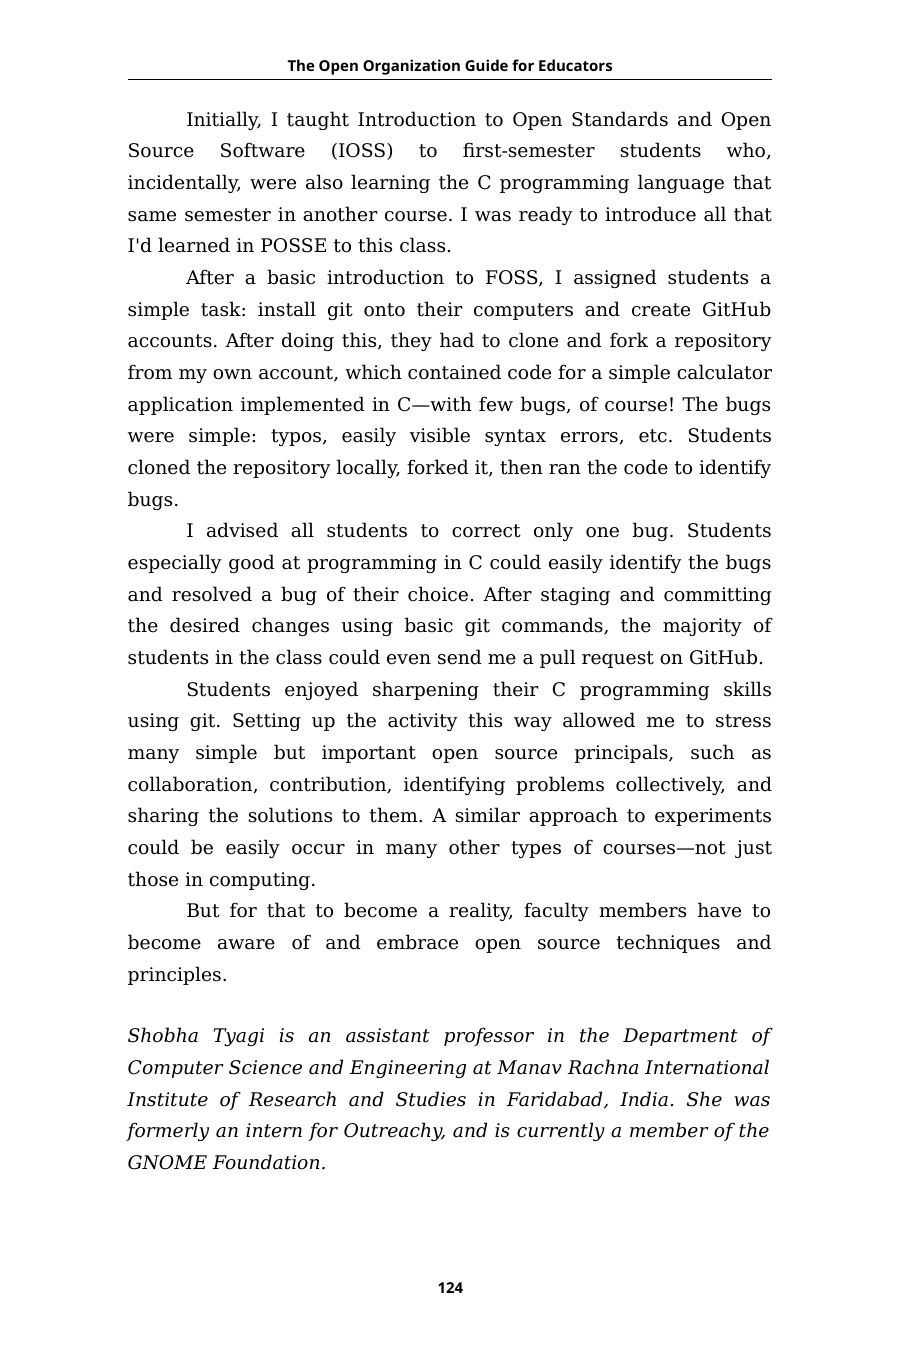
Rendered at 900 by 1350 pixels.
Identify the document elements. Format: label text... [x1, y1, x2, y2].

text After a basic introduction to FOSS, I assigned students a simple task: install git onto their computers and create GitHub accounts. After doing this, they had to clone and fork a repository from my own account, which contained code for a simple calculator application implemented in C—with few bugs, of course! The bugs were simple: typos, easily visible syntax errors, etc. Students cloned the repository locally, forked it, then ran the code to identify bugs. [127, 267, 772, 511]
text Students enjoyed sharpening their C programming skills using git. Setting up the activity this way allowed me to stress many simple but important open source principals, such as collaboration, contribution, identifying problems collectively, and sharing the solutions to them. A similar approach to experiments could be easily occur in many other types of courses—not just those in computing. [127, 679, 772, 891]
text I advised all students to correct only one bug. Students especially good at programming in C could easily identify the bugs and resolved a bug of their choice. After staging and committing the desired changes using basic git commands, the majority of students in the class could even send me a pull request on GitHub. [127, 520, 772, 669]
text Shobha Tyagi is an assistant professor in the Department of Computer Science and Engineering at Manav Rachna International Institute of Research and Studies in Faridabad, India. She was formerly an intern for Outreachy, and is currently a member of the GNOME Foundation. [127, 1025, 772, 1174]
text Initially, I taught Introduction to Open Standards and Open Source Software (IOSS) to first-semester students who, incidentally, were also learning the C programming language that same semester in another course. I was ready to introduce all that I'd learned in POSSE to this class. [127, 109, 772, 257]
text But for that to become a reality, faculty members have to become aware of and embrace open source techniques and principles. [127, 900, 772, 986]
